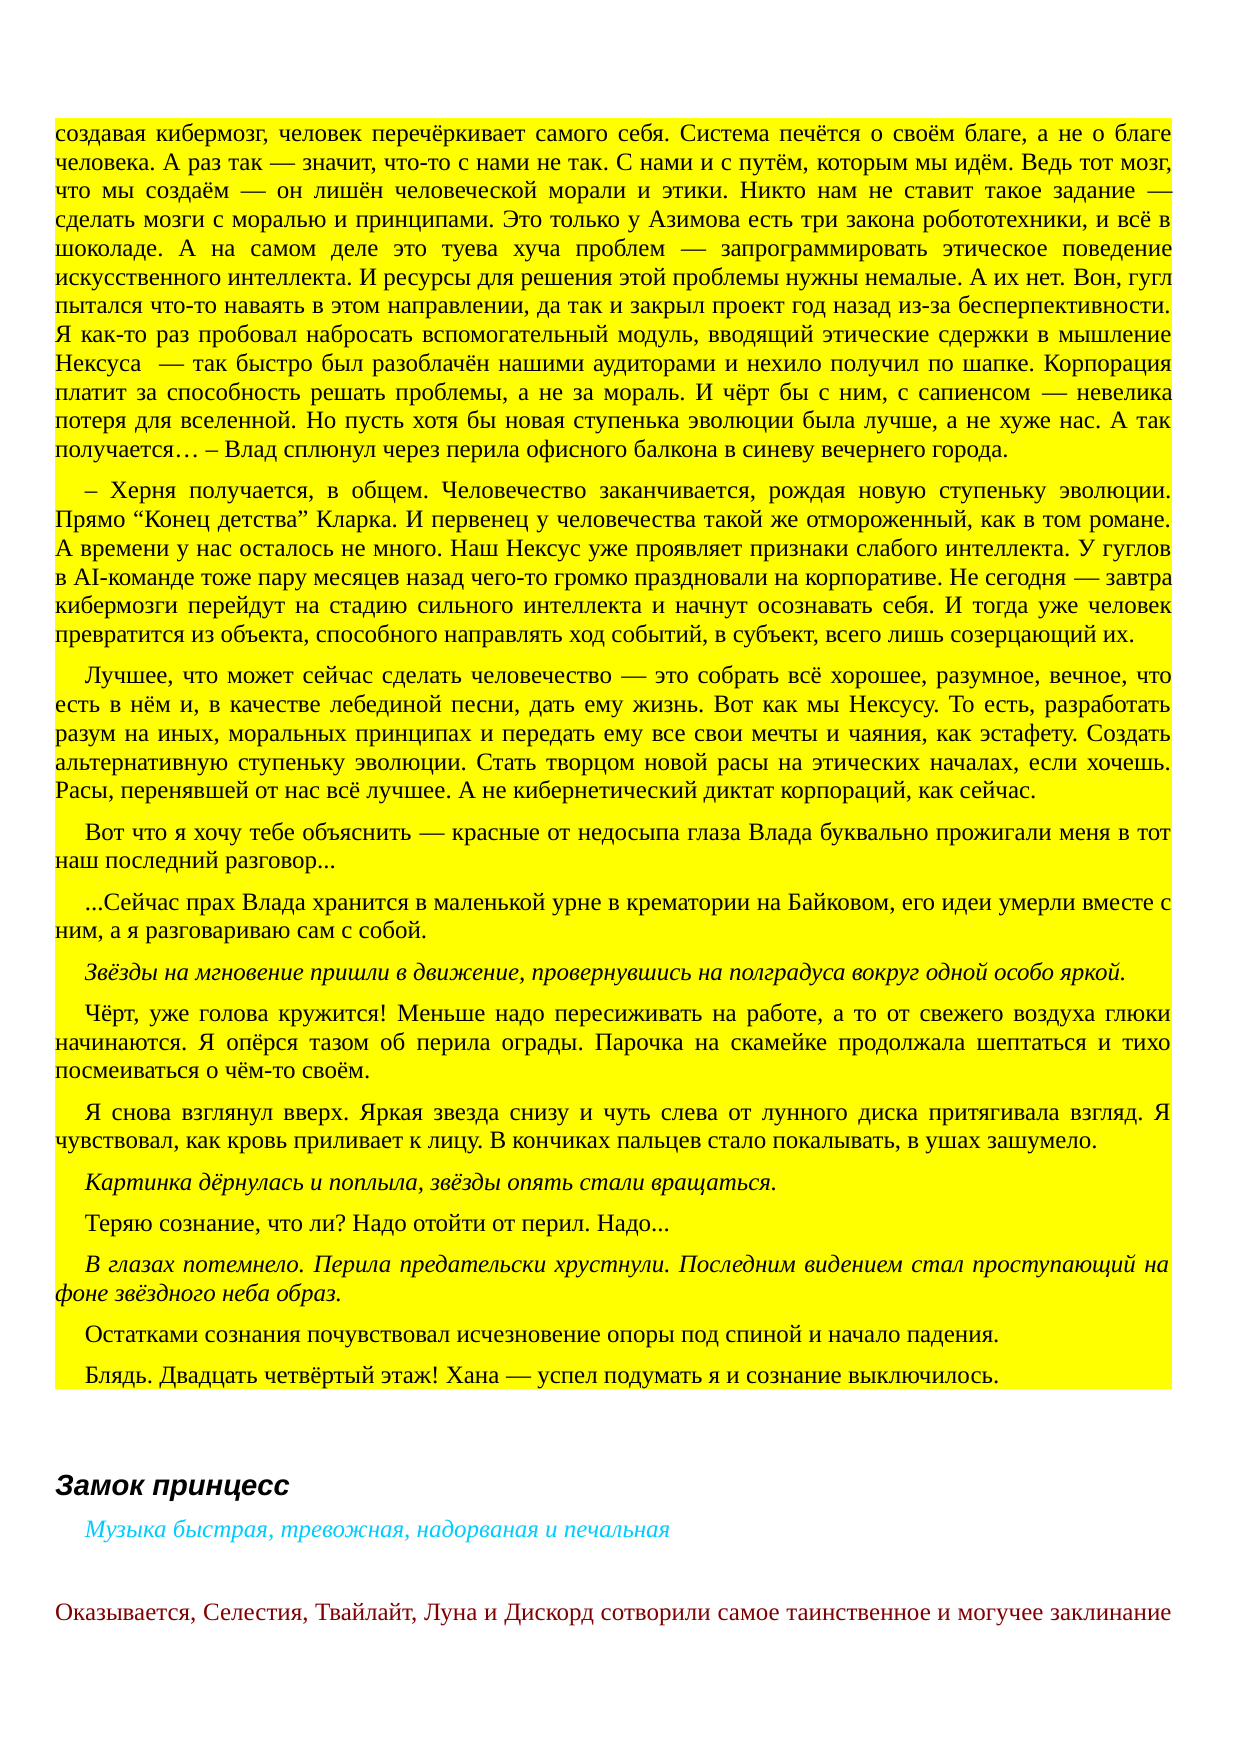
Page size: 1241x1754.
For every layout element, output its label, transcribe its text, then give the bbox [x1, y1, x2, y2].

text создавая кибермозг, человек перечёркивает самого себя. Система печётся о своём благе, а не о благе человека. А раз так — значит, что-то с нами не так. С нами и с путём, которым мы идём. Ведь тот мозг, что мы создаём — он лишён человеческой морали и этики. Никто нам не ставит такое задание — сделать мозги с моралью и принципами. Это только у Азимова есть три закона робототехники, и всё в шоколаде. А на самом деле это туева хуча проблем — запрограммировать этическое поведение искусственного интеллекта. И ресурсы для решения этой проблемы нужны немалые. А их нет. Вон, гугл пытался что-то наваять в этом направлении, да так и закрыл проект год назад из-за бесперпективности. Я как-то раз пробовал набросать вспомогательный модуль, вводящий этические сдержки в мышление Нексуса — так быстро был разоблачён нашими аудиторами и нехило получил по шапке. Корпорация платит за способность решать проблемы, а не за мораль. И чёрт бы с ним, с сапиенсом — невелика потеря для вселенной. Но пусть хотя бы новая ступенька эволюции была лучше, а не хуже нас. А так получается… – Влад сплюнул через перила офисного балкона в синеву вечернего города. [55, 118, 1172, 463]
text Чёрт, уже голова кружится! Меньше надо пересиживать на работе, а то от свежего воздуха глюки начинаются. Я опёрся тазом об перила ограды. Парочка на скамейке продолжала шептаться и тихо посмеиваться о чём-то своём. [55, 998, 1172, 1084]
text Вот что я хочу тебе объяснить — красные от недосыпа глаза Влада буквально прожигали меня в тот наш последний разговор... [55, 817, 1172, 874]
text Оказывается, Селестия, Твайлайт, Луна и Дискорд сотворили самое таинственное и могучее заклинание [55, 1597, 1172, 1625]
text ...Сейчас прах Влада хранится в маленькой урне в крематории на Байковом, его идеи умерли вместе с ним, а я разговариваю сам с собой. [55, 887, 1172, 944]
text Картинка дёрнулась и поплыла, звёзды опять стали вращаться. [55, 1167, 1172, 1196]
text Я снова взглянул вверх. Яркая звезда снизу и чуть слева от лунного диска притягивала взгляд. Я чувствовал, как кровь приливает к лицу. В кончиках пальцев стало покалывать, в ушах зашумело. [55, 1097, 1172, 1154]
text Лучшее, что может сейчас сделать человечество — это собрать всё хорошее, разумное, вечное, что есть в нём и, в качестве лебединой песни, дать ему жизнь. Вот как мы Нексусу. То есть, разработать разум на иных, моральных принципах и передать ему все свои мечты и чаяния, как эстафету. Создать альтернативную ступеньку эволюции. Стать творцом новой расы на этических началах, если хочешь. Расы, перенявшей от нас всё лучшее. А не кибернетический диктат корпораций, как сейчас. [55, 661, 1172, 804]
text – Херня получается, в общем. Человечество заканчивается, рождая новую ступеньку эволюции. Прямо “Конец детства” Кларка. И первенец у человечества такой же отмороженный, как в том романе. А времени у нас осталось не много. Наш Нексус уже проявляет признаки слабого интеллекта. У гуглов в AI-команде тоже пару месяцев назад чего-то громко праздновали на корпоративе. Не сегодня — завтра кибермозги перейдут на стадию сильного интеллекта и начнут осознавать себя. И тогда уже человек превратится из объекта, способного направлять ход событий, в субъект, всего лишь созерцающий их. [55, 476, 1172, 648]
text Блядь. Двадцать четвёртый этаж! Хана — успел подумать я и сознание выключилось. [55, 1361, 1172, 1389]
text Теряю сознание, что ли? Надо отойти от перил. Надо... [55, 1208, 1172, 1237]
subtitle Замок принцесс [55, 1468, 1172, 1502]
text В глазах потемнело. Перила предательски хрустнули. Последним видением стал проступающий на фоне звёздного неба образ. [55, 1249, 1172, 1307]
text Музыка быстрая, тревожная, надорваная и печальная [55, 1514, 1172, 1543]
text Звёзды на мгновение пришли в движение, провернувшись на полградуса вокруг одной особо яркой. [55, 957, 1172, 986]
text Остатками сознания почувствовал исчезновение опоры под спиной и начало падения. [55, 1319, 1172, 1348]
